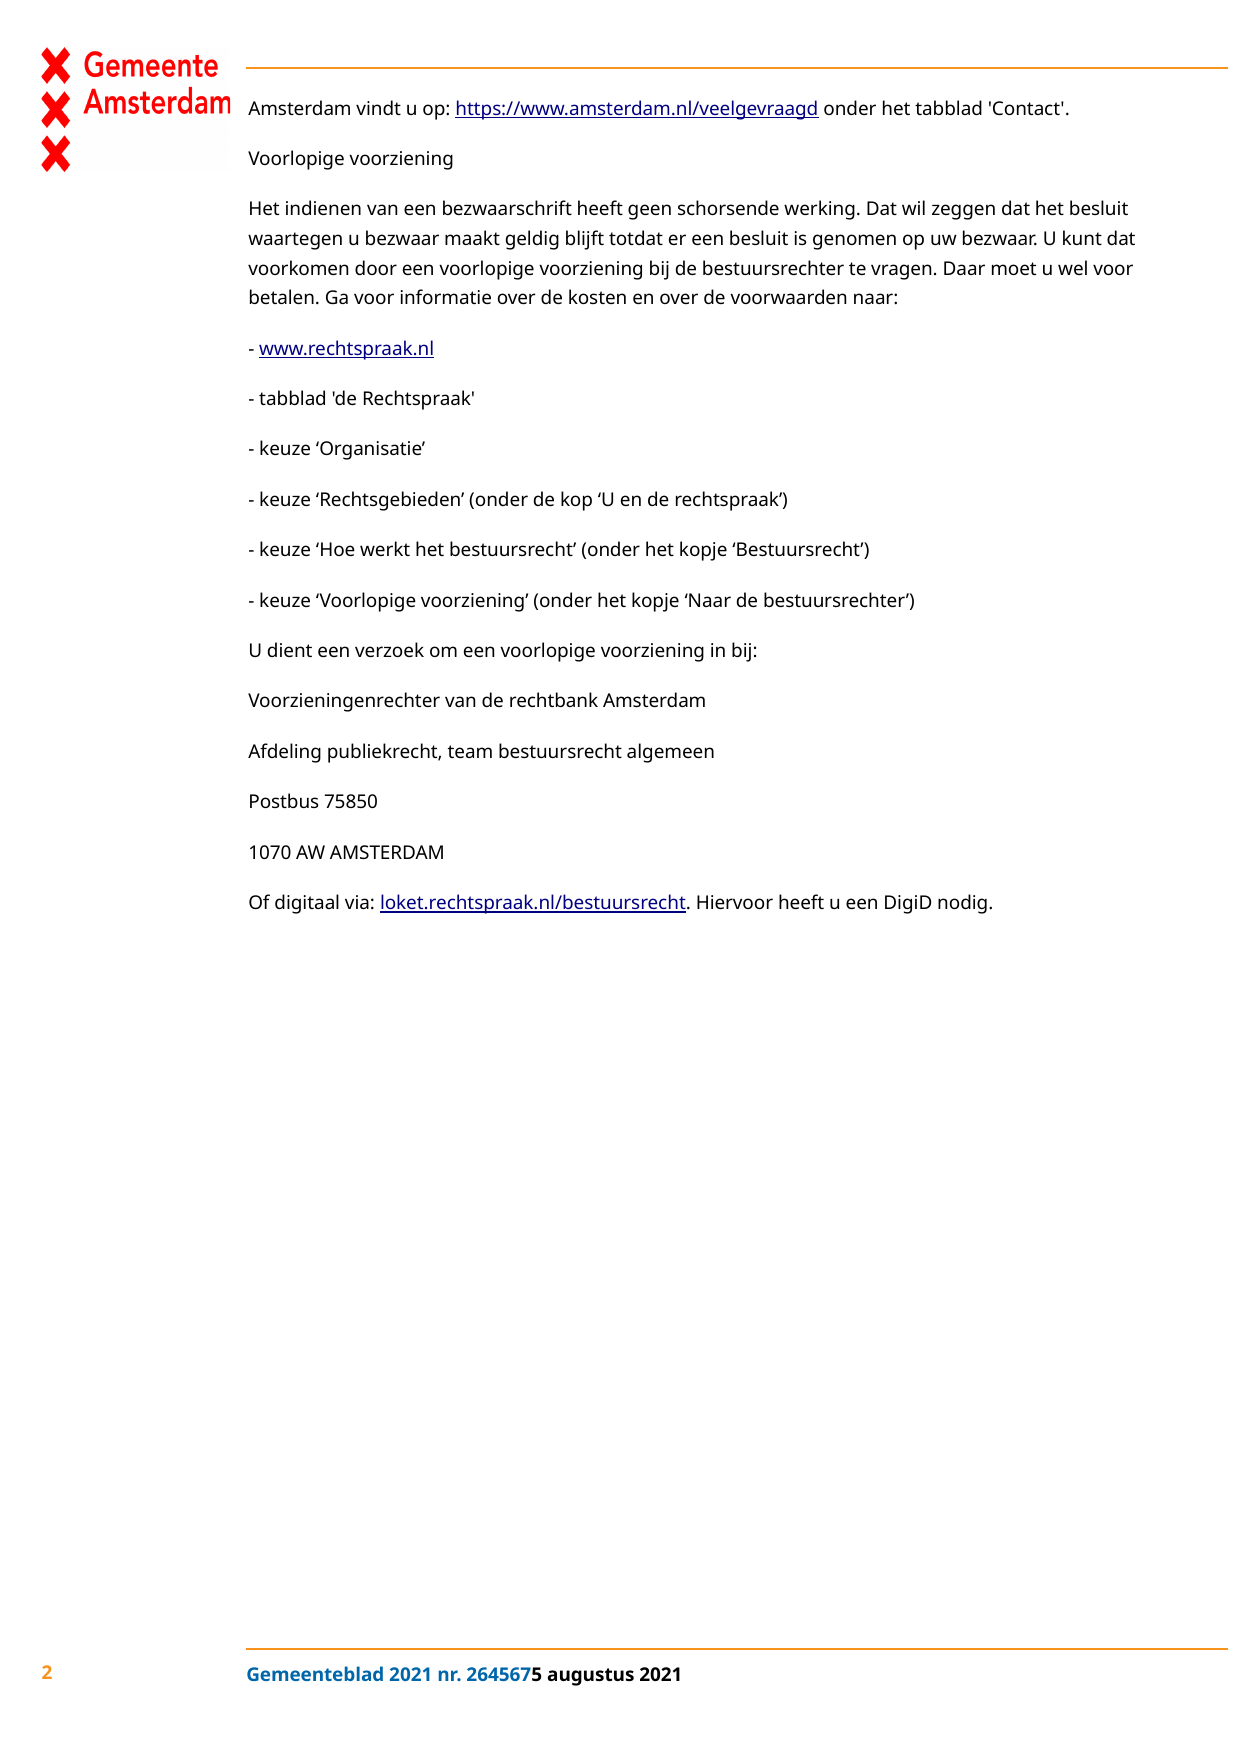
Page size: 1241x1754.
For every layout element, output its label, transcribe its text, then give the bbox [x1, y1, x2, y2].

text Amsterdam vindt u op: https://www.amsterdam.nl/veelgevraagd onder het tabblad 'Contact'. [248, 95, 1152, 121]
text - keuze ‘Rechtsgebieden’ (onder de kop ‘U en de rechtspraak’) [248, 486, 1152, 512]
text Of digitaal via: loket.rechtspraak.nl/bestuursrecht. Hiervoor heeft u een DigiD nodig. [248, 889, 1152, 915]
text 1070 AW AMSTERDAM [248, 839, 1152, 865]
text Afdeling publiekrecht, team bestuursrecht algemeen [248, 738, 1152, 764]
text U dient een verzoek om een voorlopige voorziening in bij: [248, 637, 1152, 663]
text Voorlopige voorziening [248, 145, 1152, 171]
text - keuze ‘Organisatie’ [248, 436, 1152, 461]
text - www.rechtspraak.nl [248, 335, 1152, 361]
text Voorzieningenrechter van de rechtbank Amsterdam [248, 688, 1152, 713]
text Postbus 75850 [248, 788, 1152, 814]
text - keuze ‘Hoe werkt het bestuursrecht’ (onder het kopje ‘Bestuursrecht’) [248, 536, 1152, 562]
text Het indienen van een bezwaarschrift heeft geen schorsende werking. Dat wil zeggen dat het besluit waartegen u bezwaar maakt geldig blijft totdat er een besluit is genomen op uw bezwaar. U kunt dat voorkomen door een voorlopige voorziening bij de bestuursrechter te vragen. Daar moet u wel voor betalen. Ga voor informatie over de kosten en over de voorwaarden naar: [248, 196, 1152, 310]
text - tabblad 'de Rechtspraak' [248, 385, 1152, 411]
text - keuze ‘Voorlopige voorziening’ (onder het kopje ‘Naar de bestuursrechter’) [248, 587, 1152, 613]
picture [41, 47, 231, 172]
